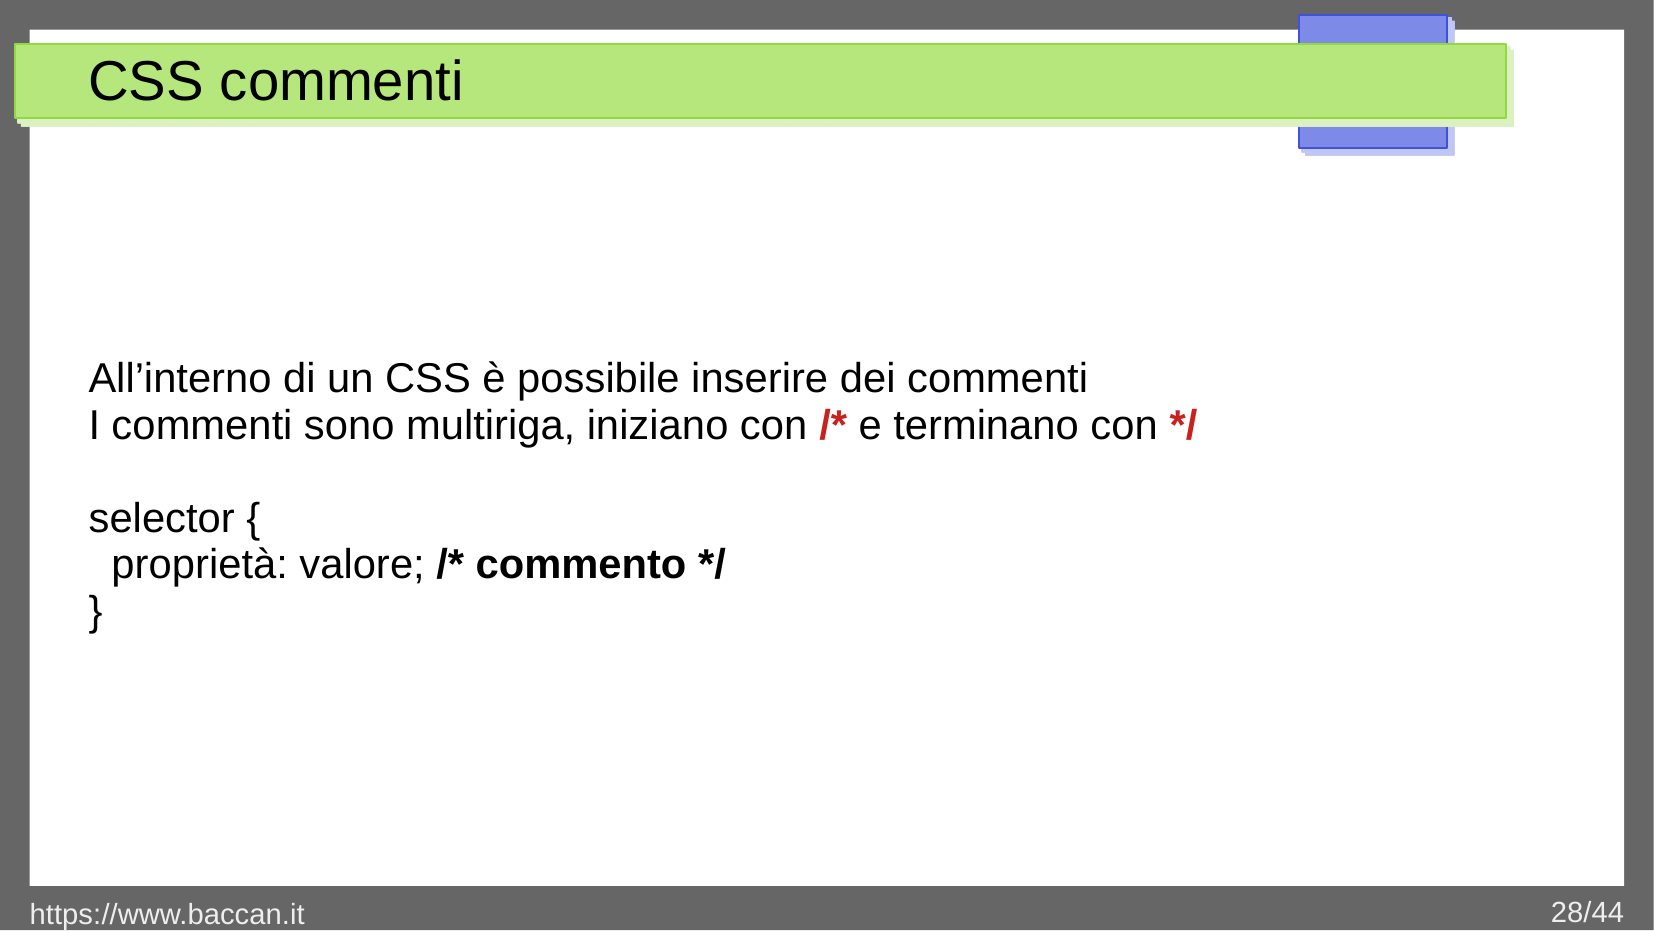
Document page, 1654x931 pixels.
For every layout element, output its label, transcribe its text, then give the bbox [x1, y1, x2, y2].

text_box All’interno di un CSS è possibile inserire dei commenti I commenti sono multiriga, iniziano con /* e terminano con */ selector { proprietà: valore; /* commento */ } [88, 169, 1565, 820]
title CSS commenti [88, 44, 1506, 119]
